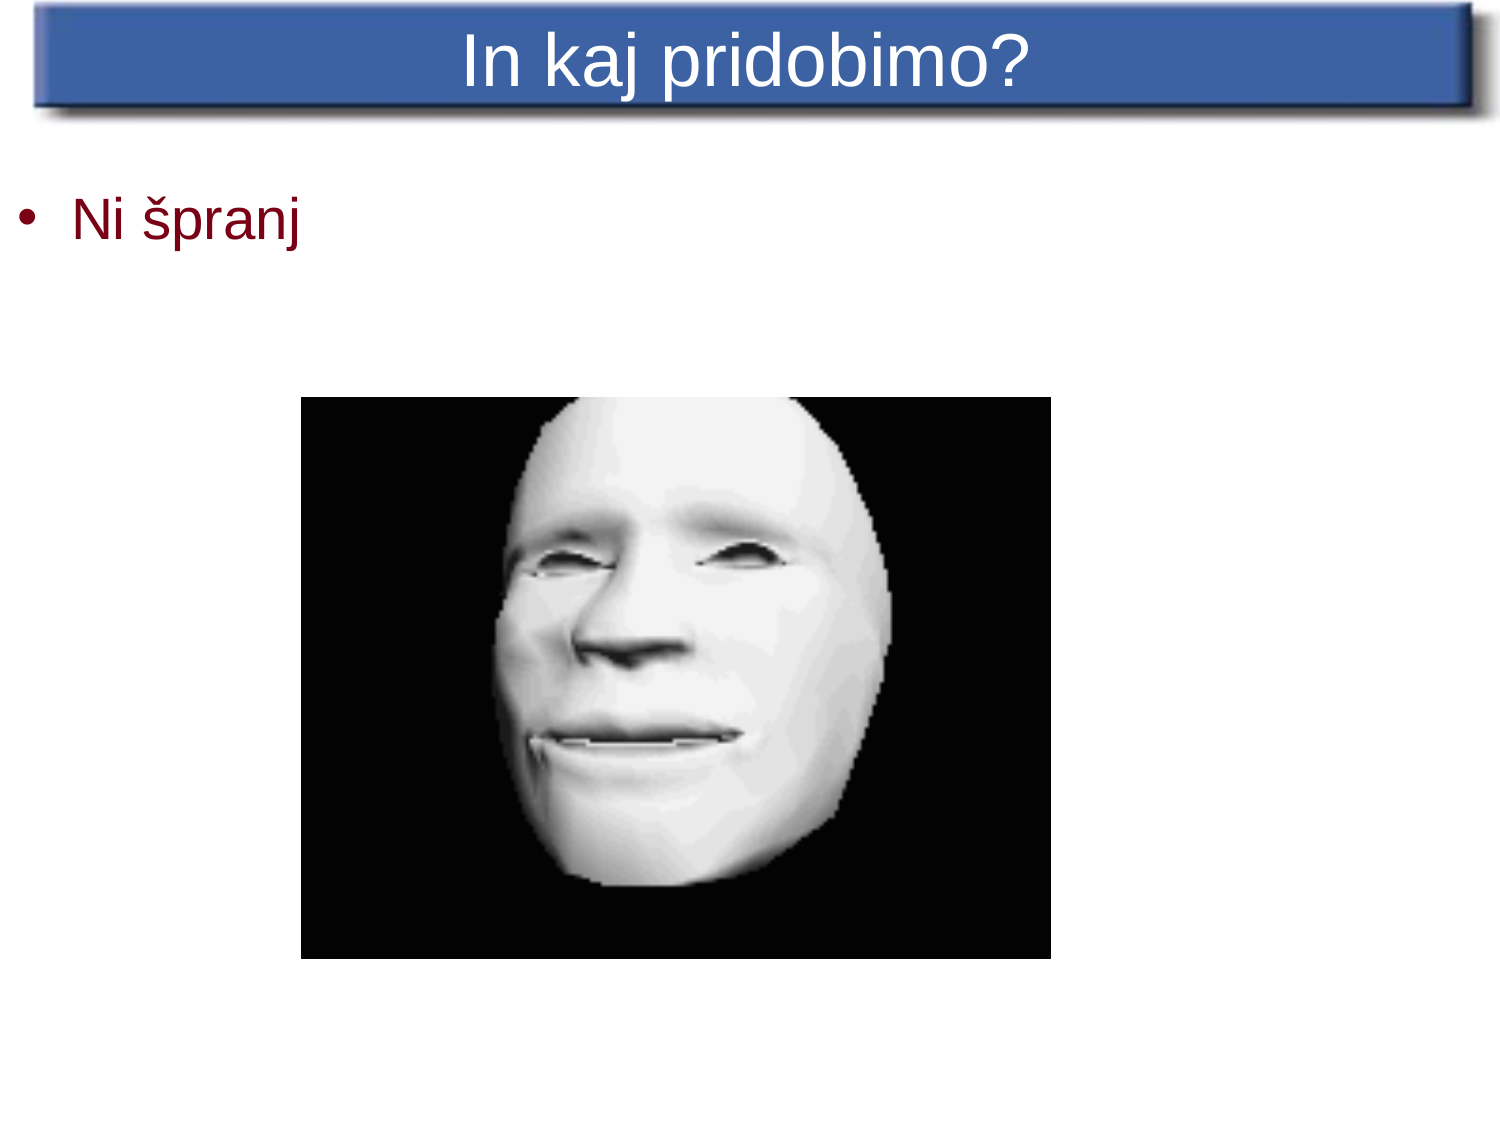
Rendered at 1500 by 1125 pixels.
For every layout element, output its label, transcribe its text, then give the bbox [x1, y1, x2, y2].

picture [301, 397, 1051, 959]
title In kaj pridobimo? [0, 0, 1493, 114]
picture [32, 0, 1500, 127]
list Ni špranj [3, 173, 1498, 1026]
